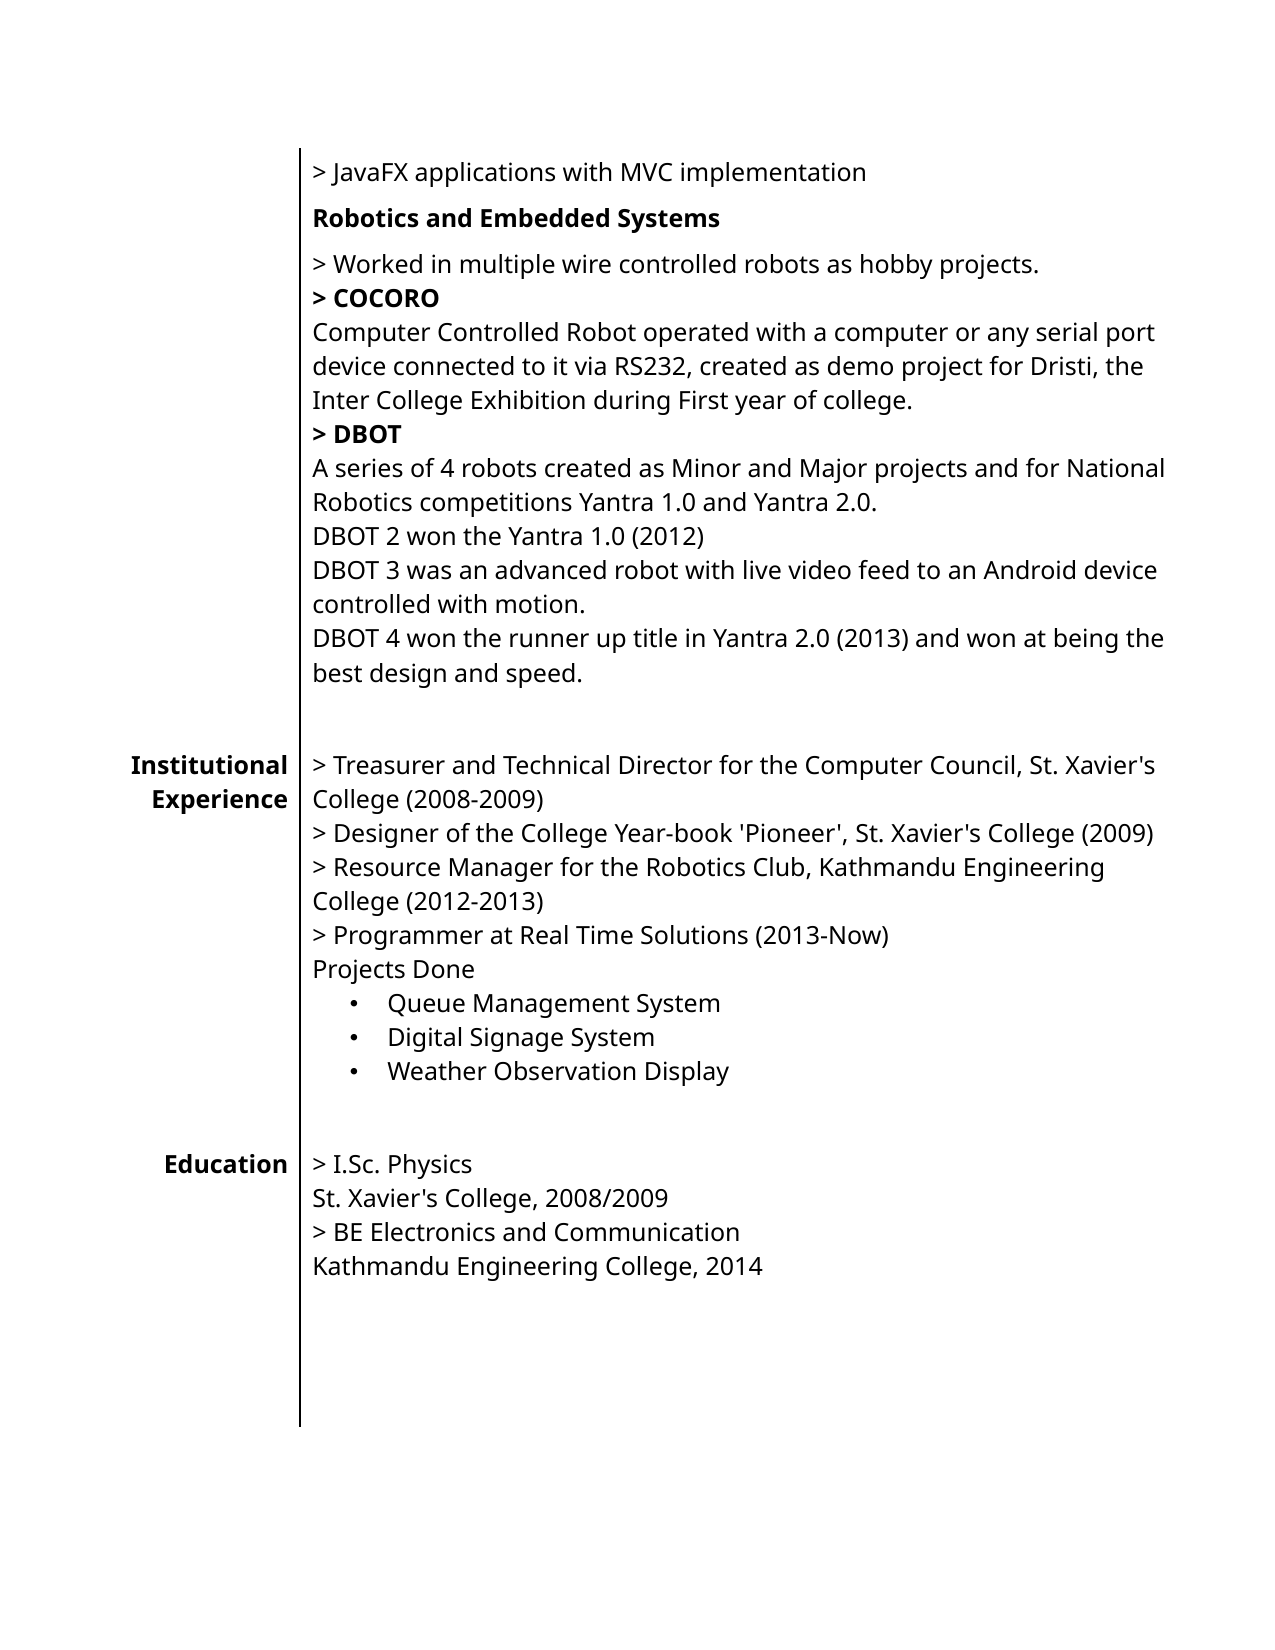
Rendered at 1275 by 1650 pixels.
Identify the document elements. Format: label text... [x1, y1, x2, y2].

table_cell Education [78, 1140, 299, 1289]
table_cell [78, 194, 299, 240]
table_cell [301, 1381, 1198, 1427]
table_cell [78, 1335, 299, 1381]
table_cell [78, 1289, 299, 1335]
table_cell [301, 1094, 1198, 1140]
table_cell > I.Sc. Physics St. Xavier's College, 2008/2009 > BE Electronics and Communication Kathmandu Engineering College, 2014 [301, 1140, 1198, 1289]
table_cell [78, 1381, 299, 1427]
table_cell Institutional Experience [78, 741, 299, 1094]
table_cell > JavaFX applications with MVC implementation [301, 148, 1198, 194]
table_cell [78, 1094, 299, 1140]
table_cell [301, 1289, 1198, 1335]
table_cell [78, 695, 299, 741]
table_cell [301, 1335, 1198, 1381]
table_cell > Treasurer and Technical Director for the Computer Council, St. Xavier's College (2008-2009) > Designer of the College Year-book 'Pioneer', St. Xavier's College (2009) > Resource Manager for the Robotics Club, Kathmandu Engineering College (2012-2013) > Programmer at Real Time Solutions (2013-Now) Projects Done Queue Management System Digital Signage System Weather Observation Display [301, 741, 1198, 1094]
table_cell [78, 240, 299, 695]
table_cell > Worked in multiple wire controlled robots as hobby projects. > COCORO Computer Controlled Robot operated with a computer or any serial port device connected to it via RS232, created as demo project for Dristi, the Inter College Exhibition during First year of college. > DBOT A series of 4 robots created as Minor and Major projects and for National Robotics competitions Yantra 1.0 and Yantra 2.0. DBOT 2 won the Yantra 1.0 (2012) DBOT 3 was an advanced robot with live video feed to an Android device controlled with motion. DBOT 4 won the runner up title in Yantra 2.0 (2013) and won at being the best design and speed. [301, 240, 1198, 695]
table_cell [78, 148, 299, 194]
table_cell Robotics and Embedded Systems [301, 194, 1198, 240]
table_cell [301, 695, 1198, 741]
